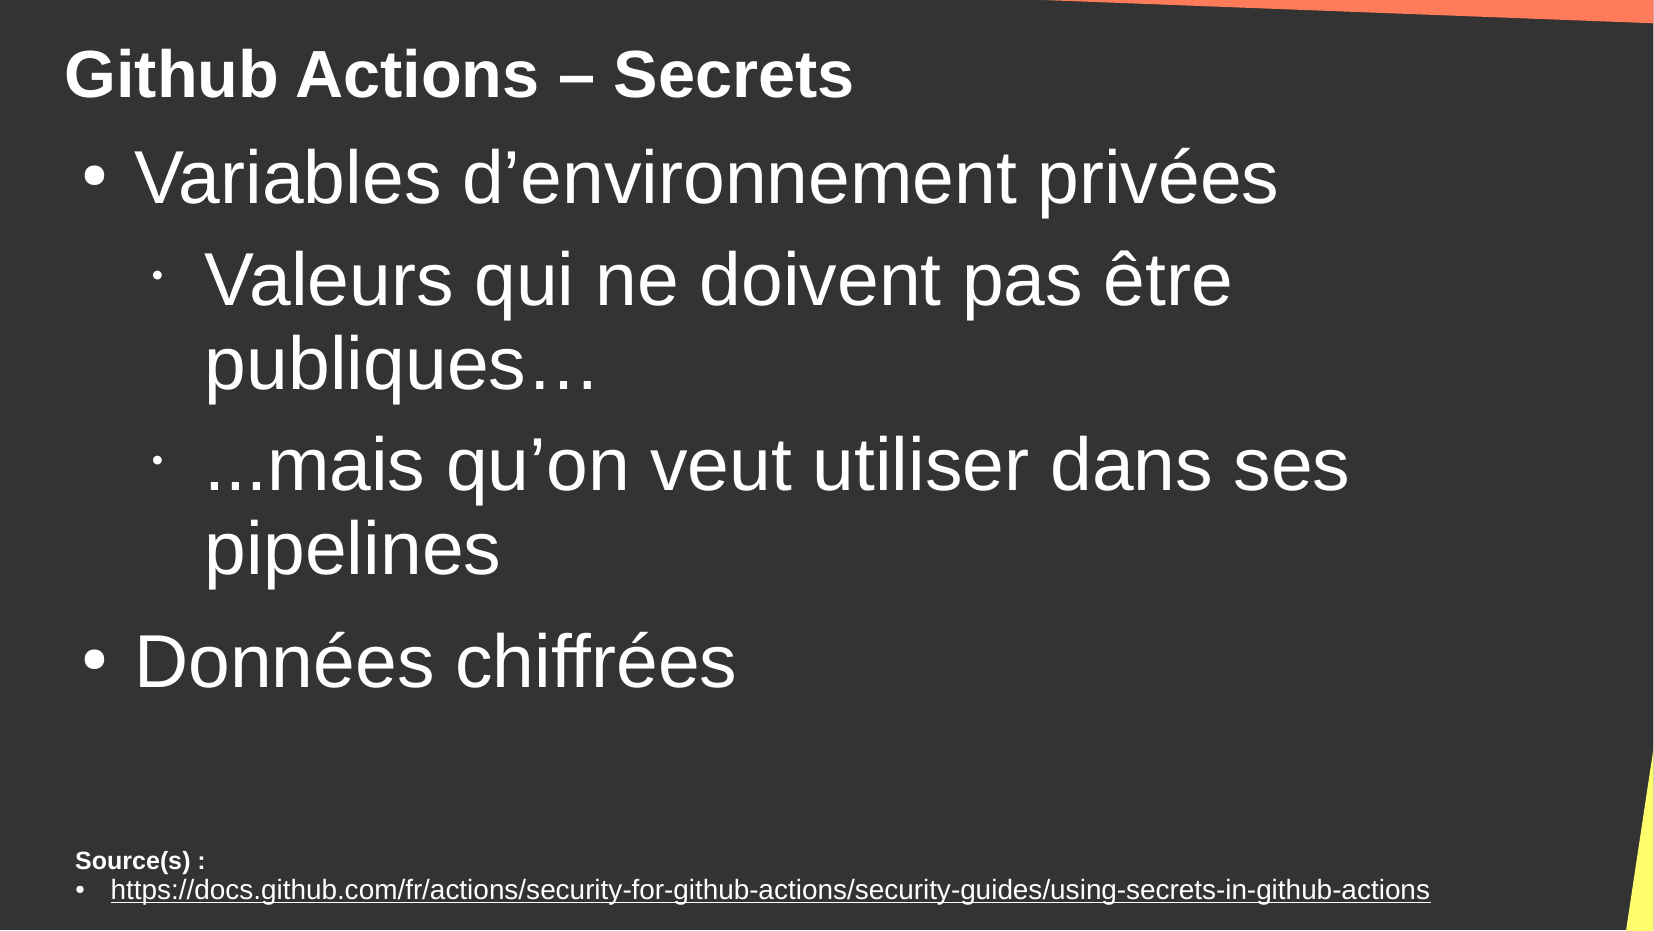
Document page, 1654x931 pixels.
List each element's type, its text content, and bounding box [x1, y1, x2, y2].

list Variables d’environnement privées Valeurs qui ne doivent pas être publiques… ...mais qu’on veut utiliser dans ses pipelines Données chiffrées [63, 135, 1589, 806]
text_box [1625, 744, 1654, 931]
text_box Source(s) : https://docs.github.com/fr/actions/security-for-github-actions/security-guides/using-secrets-in-github-actions [60, 806, 1607, 914]
title Github Actions – Secrets [64, 37, 1471, 113]
text_box [1042, 0, 1654, 24]
